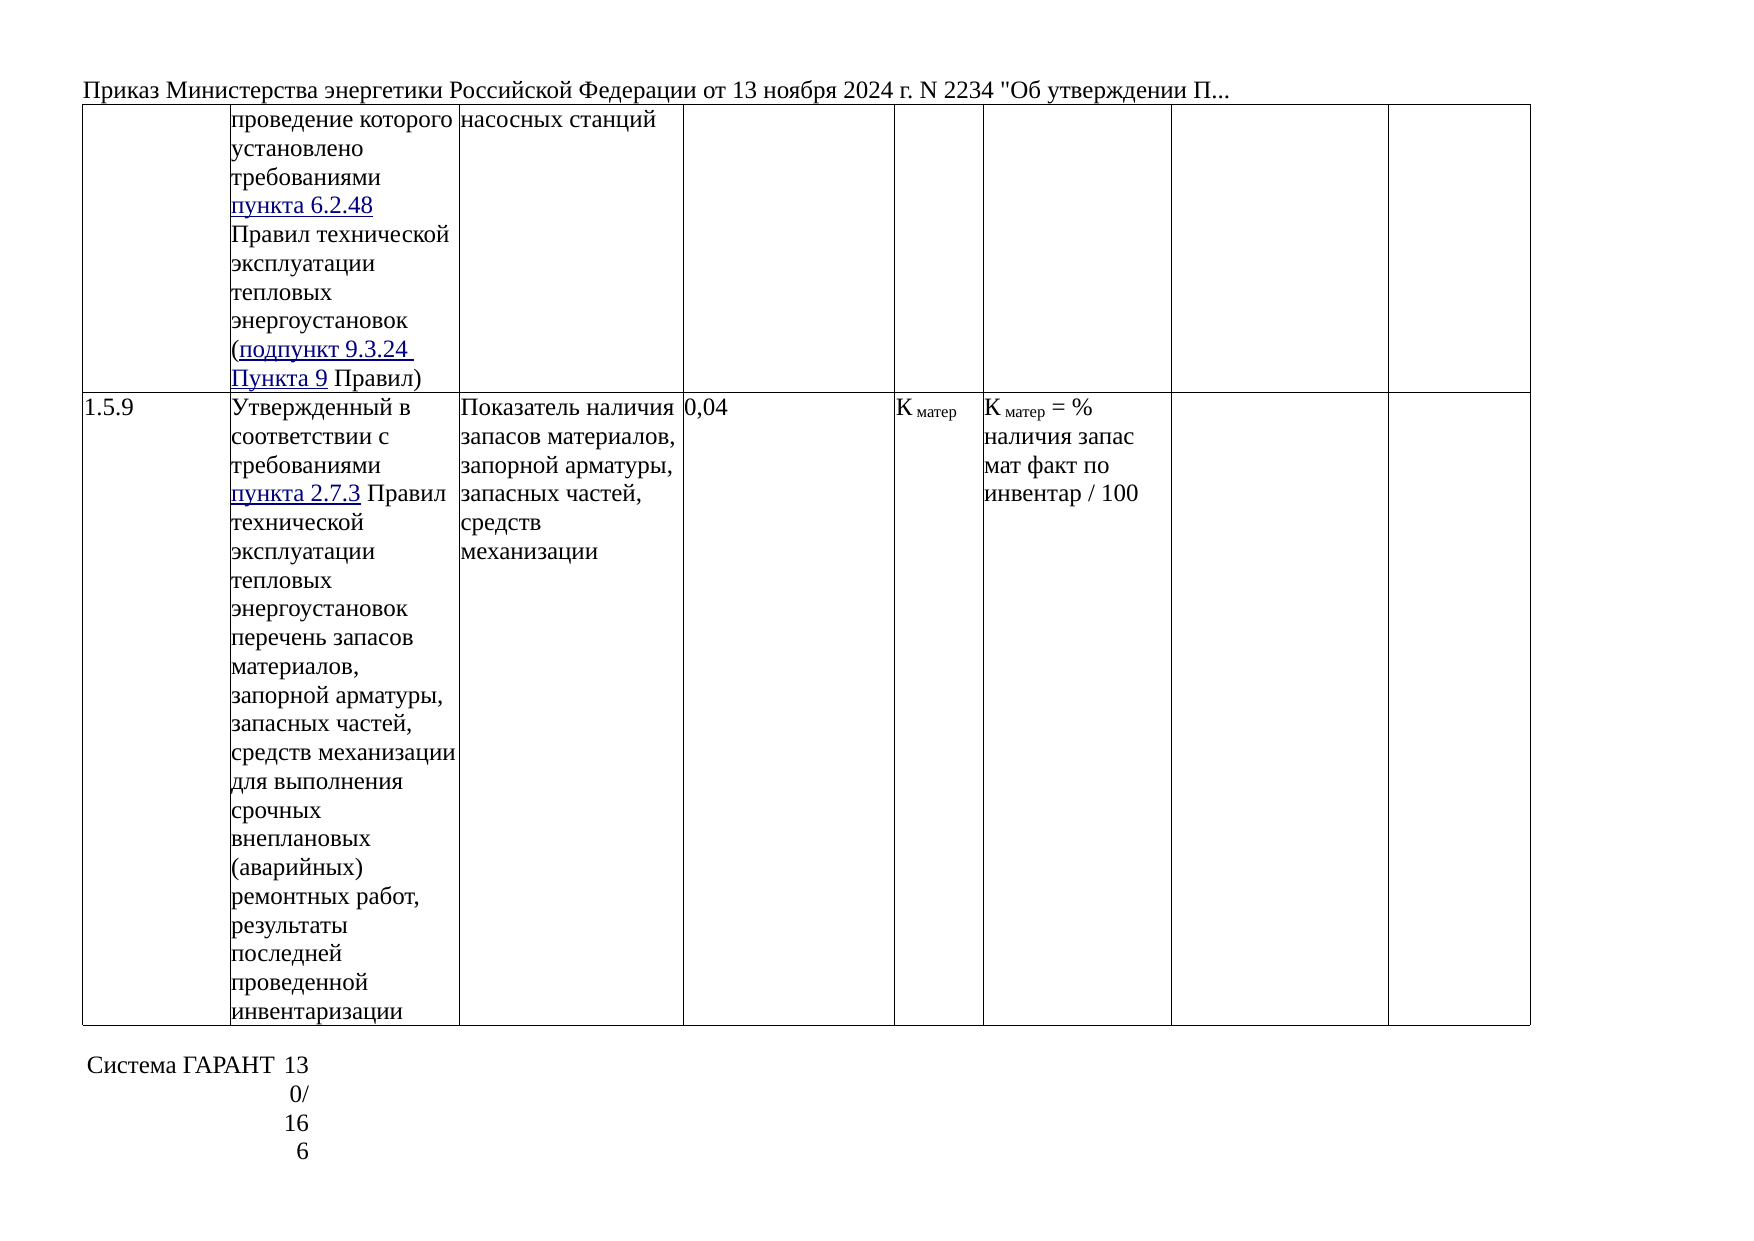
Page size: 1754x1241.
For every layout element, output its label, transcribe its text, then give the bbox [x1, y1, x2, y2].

table_cell 1.5.9 [83, 393, 230, 1025]
table_cell [984, 105, 1171, 392]
table_cell насосных станций [460, 105, 683, 392]
table_cell [1389, 393, 1530, 1025]
table_cell [1531, 392, 1671, 1025]
table_cell проведение которого установлено требованиями пункта 6.2.48 Правил технической эксплуатации тепловых энергоустановок (подпункт 9.3.24 Пункта 9 Правил) [231, 105, 459, 392]
table_cell К матер [895, 393, 983, 1025]
table_cell [1531, 104, 1671, 392]
table_cell 0,04 [684, 393, 894, 1025]
table_cell [895, 105, 983, 392]
table_cell [1389, 105, 1530, 392]
table_cell Показатель наличия запасов материалов, запорной арматуры, запасных частей, средств механизации [460, 393, 683, 1025]
table_cell [684, 105, 894, 392]
table_cell [1172, 105, 1388, 392]
table_cell [83, 105, 230, 392]
table_cell Утвержденный в соответствии с требованиями пункта 2.7.3 Правил технической эксплуатации тепловых энергоустановок перечень запасов материалов, запорной арматуры, запасных частей, средств механизации для выполнения срочных внеплановых (аварийных) ремонтных работ, результаты последней проведенной инвентаризации [231, 393, 459, 1025]
table_cell [1172, 393, 1388, 1025]
table_cell К матер = % наличия запас мат факт по инвентар / 100 [984, 393, 1171, 1025]
